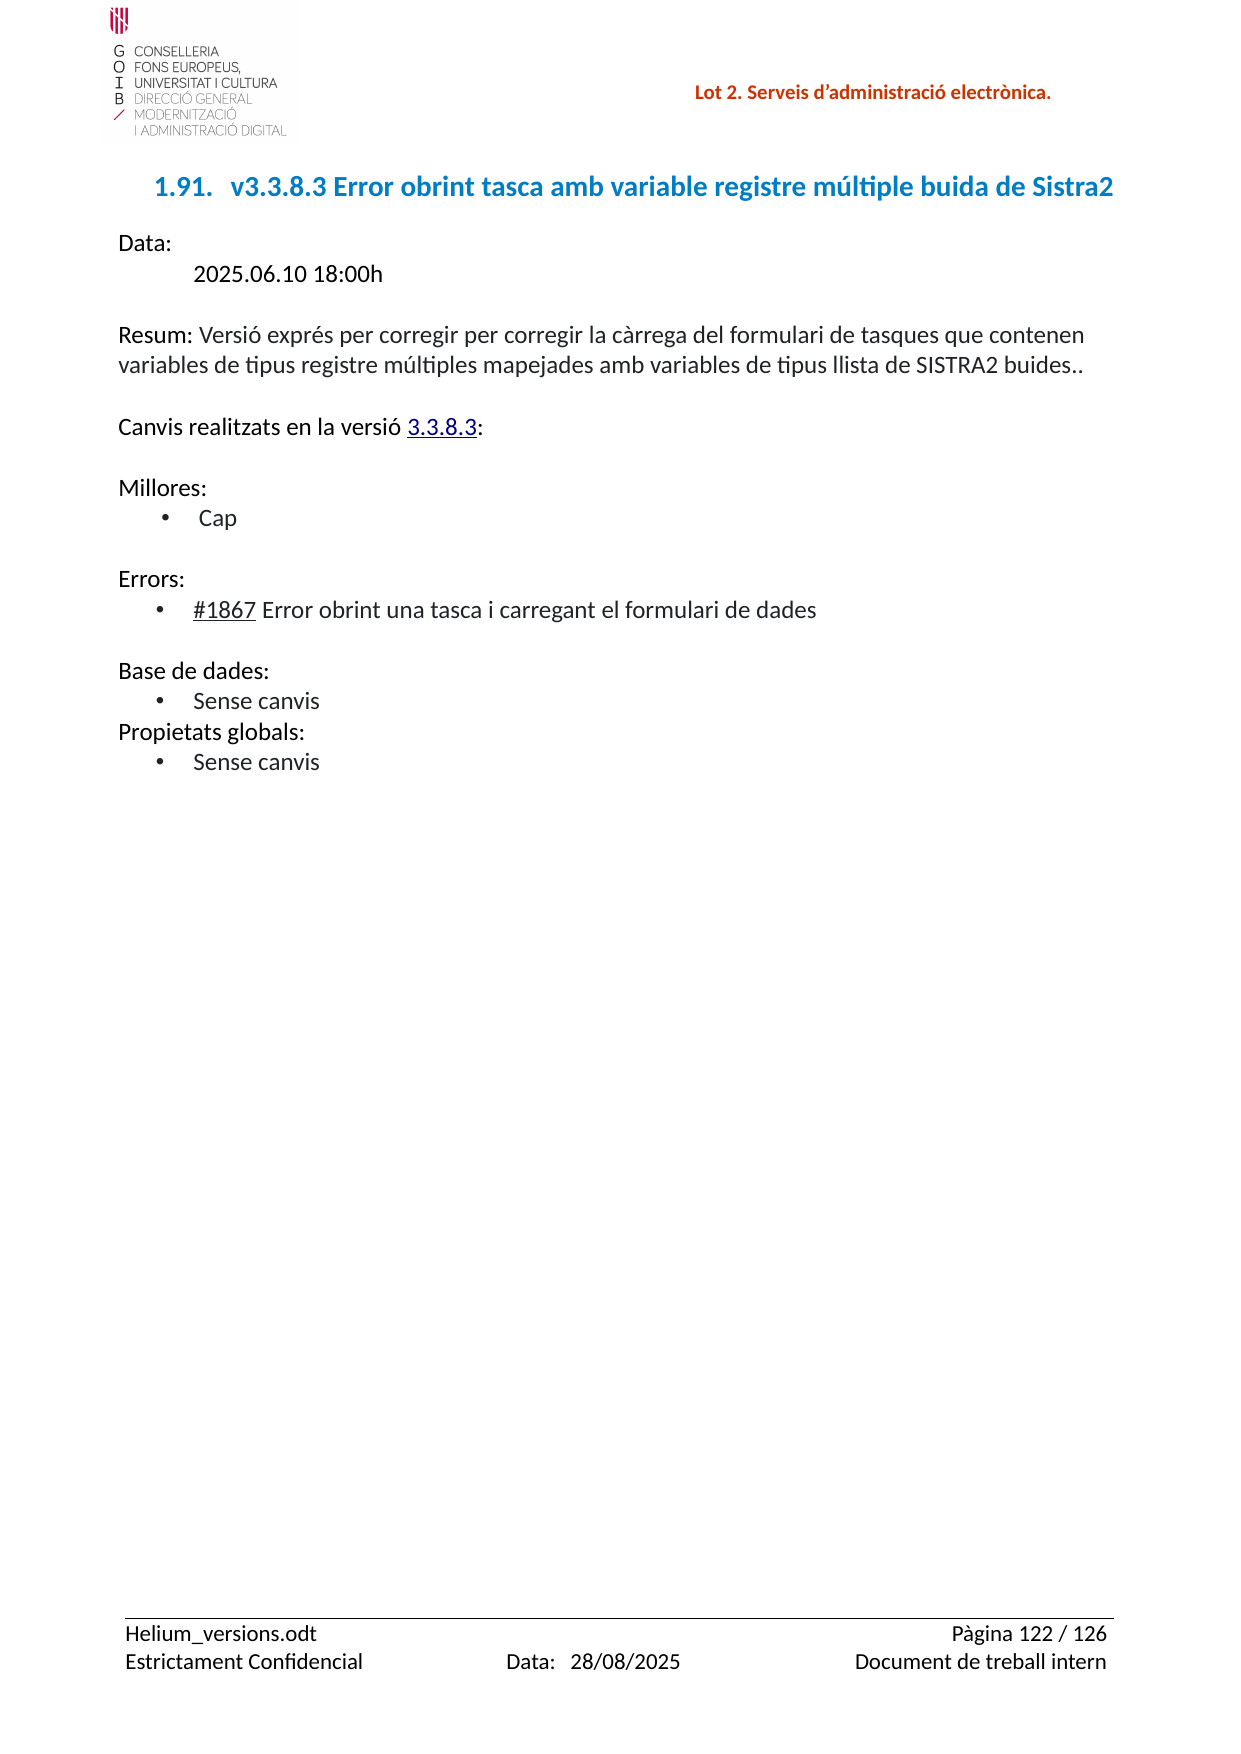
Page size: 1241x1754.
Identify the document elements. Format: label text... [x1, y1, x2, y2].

text Errors: [118, 563, 1122, 594]
text Data: [118, 228, 1122, 258]
text Millores: [118, 472, 1122, 502]
text Propietats globals: [118, 716, 1122, 746]
text 2025.06.10 18:00h [118, 258, 1122, 289]
text Canvis realitzats en la versió 3.3.8.3: [118, 411, 1122, 441]
list #1867 Error obrint una tasca i carregant el formulari de dades [156, 594, 1122, 624]
text Resum: Versió exprés per corregir per corregir la càrrega del formulari de tasques que contenen variables de tipus registre múltiples mapejades amb variables de tipus llista de SISTRA2 buides.. [118, 319, 1122, 380]
list Sense canvis [156, 685, 1122, 716]
picture [100, 0, 297, 144]
text Base de dades: [118, 655, 1122, 685]
list Cap [161, 502, 1122, 533]
list Sense canvis [156, 746, 1122, 777]
subtitle v3.3.8.3 Error obrint tasca amb variable registre múltiple buida de Sistra2 [153, 168, 1122, 204]
